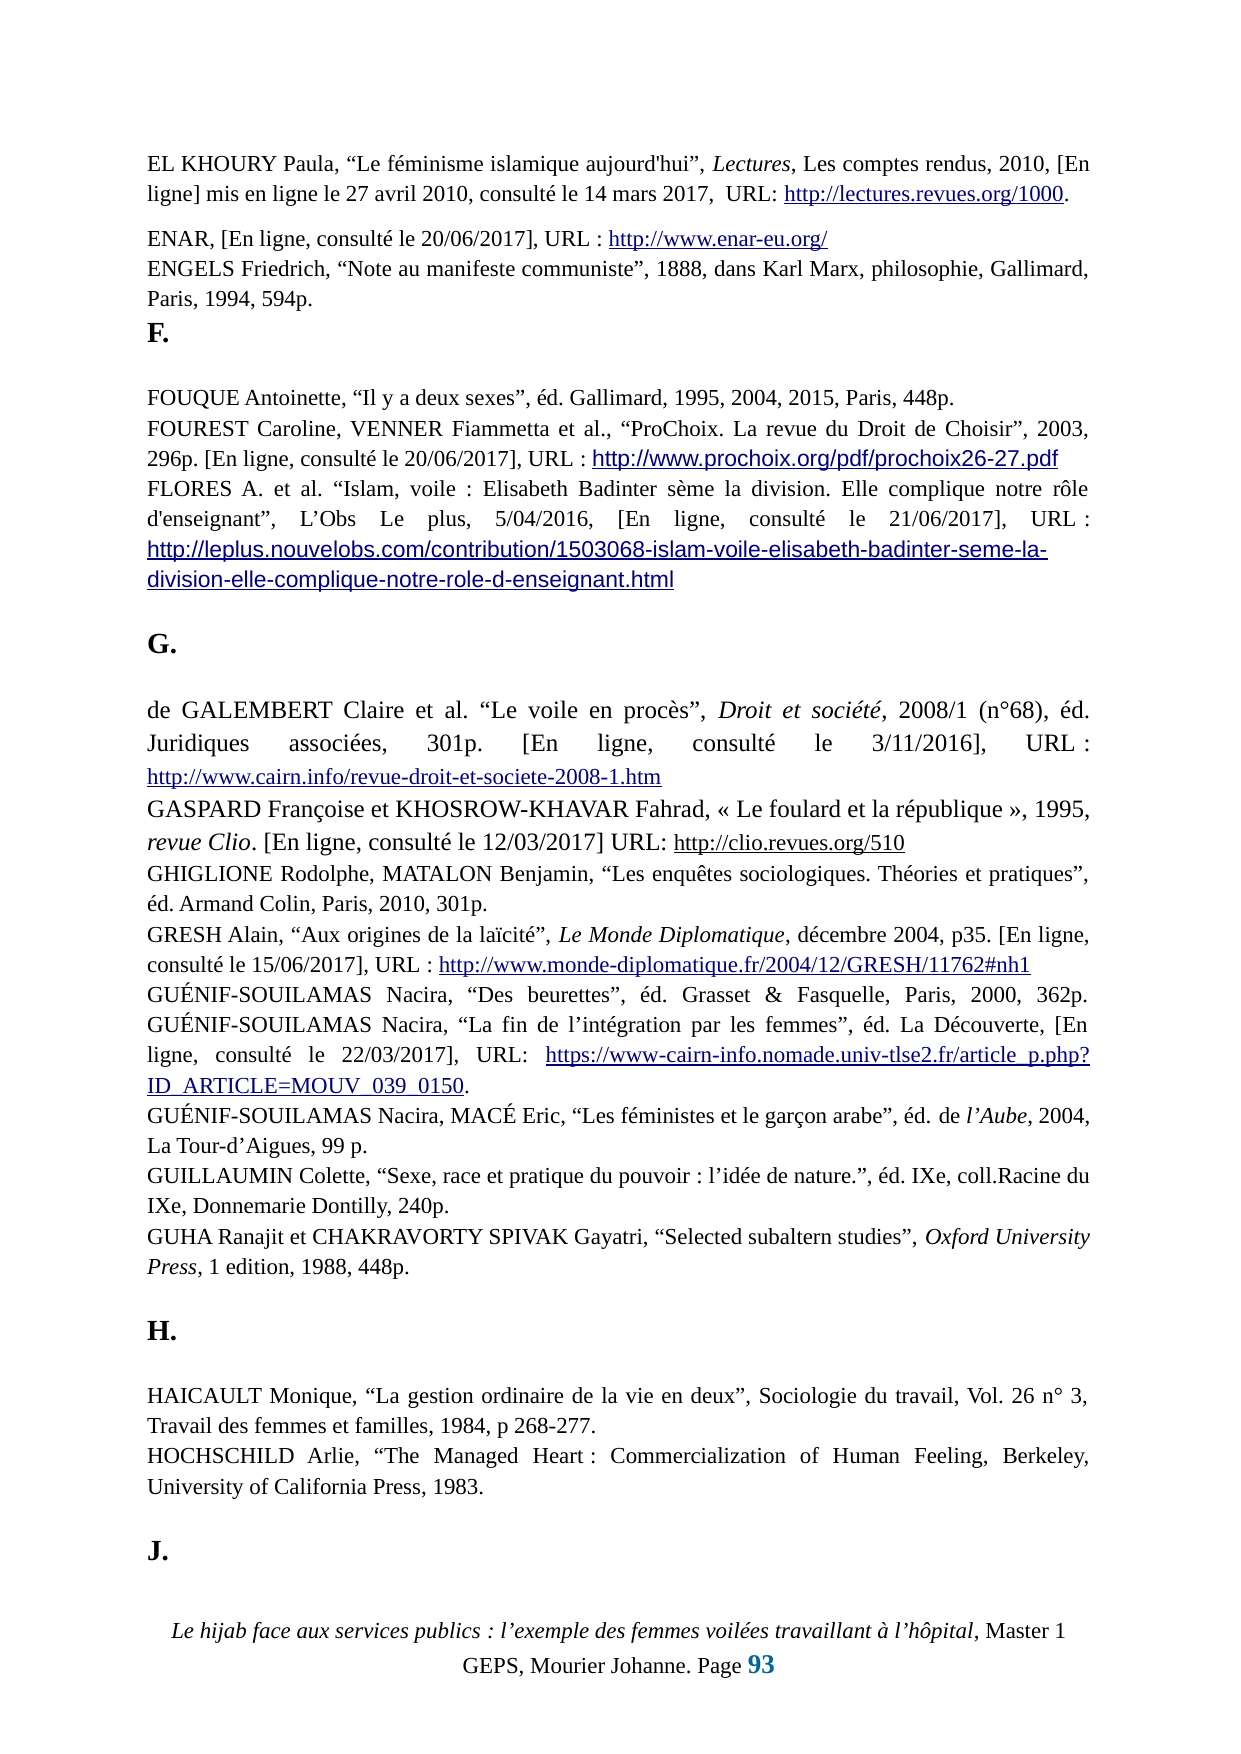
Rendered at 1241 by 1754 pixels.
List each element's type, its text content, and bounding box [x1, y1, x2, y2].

text J. [147, 1533, 1090, 1567]
text GUHA Ranajit et CHAKRAVORTY SPIVAK Gayatri, “Selected subaltern studies”, Oxford University Press, 1 edition, 1988, 448p. [147, 1223, 1090, 1279]
text GASPARD Françoise et KHOSROW-KHAVAR Fahrad, « Le foulard et la république », 1995, revue Clio. [En ligne, consulté le 12/03/2017] URL: http://clio.revues.org/510 [147, 794, 1090, 856]
text ENGELS Friedrich, “Note au manifeste communiste”, 1888, dans Karl Marx, philosophie, Gallimard, Paris, 1994, 594p. [147, 255, 1090, 312]
text GUÉNIF-SOUILAMAS Nacira, MACÉ Eric, “Les féministes et le garçon arabe”, éd. de l’Aube, 2004, La Tour-d’Aigues, 99 p. [147, 1102, 1090, 1158]
text FOUREST Caroline, VENNER Fiammetta et al., “ProChoix. La revue du Droit de Choisir”, 2003, 296p. [En ligne, consulté le 20/06/2017], URL : http://www.prochoix.org/pdf/prochoix26-27.pdf [147, 414, 1090, 471]
text GUILLAUMIN Colette, “Sexe, race et pratique du pouvoir : l’idée de nature.”, éd. IXe, coll.Racine du IXe, Donnemarie Dontilly, 240p. [147, 1162, 1090, 1219]
text H. [147, 1313, 1090, 1347]
text GUÉNIF-SOUILAMAS Nacira, “Des beurettes”, éd. Grasset & Fasquelle, Paris, 2000, 362p. GUÉNIF-SOUILAMAS Nacira, “La fin de l’intégration par les femmes”, éd. La Découverte, [En ligne, consulté le 22/03/2017], URL: https://www-cairn-info.nomade.univ-tlse2.fr/article_p.php?ID_ARTICLE=MOUV_039_0150. [147, 981, 1090, 1098]
text GHIGLIONE Rodolphe, MATALON Benjamin, “Les enquêtes sociologiques. Théories et pratiques”, éd. Armand Colin, Paris, 2010, 301p. [147, 860, 1090, 917]
text HAICAULT Monique, “La gestion ordinaire de la vie en deux”, Sociologie du travail, Vol. 26 n° 3, Travail des femmes et familles, 1984, p 268-277. [147, 1382, 1090, 1439]
text F. [147, 316, 1090, 349]
text de GALEMBERT Claire et al. “Le voile en procès”, Droit et société, 2008/1 (n°68), éd. Juridiques associées, 301p. [En ligne, consulté le 3/11/2016], URL : http://www.cairn.info/revue-droit-et-societe-2008-1.htm [147, 695, 1090, 790]
text HOCHSCHILD Arlie, “The Managed Heart : Commercialization of Human Feeling, Berkeley, University of California Press, 1983. [147, 1443, 1090, 1499]
text FOUQUE Antoinette, “Il y a deux sexes”, éd. Gallimard, 1995, 2004, 2015, Paris, 448p. [147, 384, 1090, 411]
text GRESH Alain, “Aux origines de la laïcité”, Le Monde Diplomatique, décembre 2004, p35. [En ligne, consulté le 15/06/2017], URL : http://www.monde-diplomatique.fr/2004/12/GRESH/11762#nh1 [147, 921, 1090, 977]
text G. [147, 626, 1090, 660]
text FLORES A. et al. “Islam, voile : Elisabeth Badinter sème la division. Elle complique notre rôle d'enseignant”, L’Obs Le plus, 5/04/2016, [En ligne, consulté le 21/06/2017], URL : http://leplus.nouvelobs.com/contribution/1503068-islam-voile-elisabeth-badinter-seme-la-division-elle-complique-notre-role-d-enseignant.html [147, 475, 1090, 592]
text ENAR, [En ligne, consulté le 20/06/2017], URL : http://www.enar-eu.org/ [147, 225, 1090, 251]
text EL KHOURY Paula, “Le féminisme islamique aujourd'hui”, Lectures, Les comptes rendus, 2010, [En ligne] mis en ligne le 27 avril 2010, consulté le 14 mars 2017, URL: http://lectures.revues.org/1000. [147, 150, 1090, 207]
